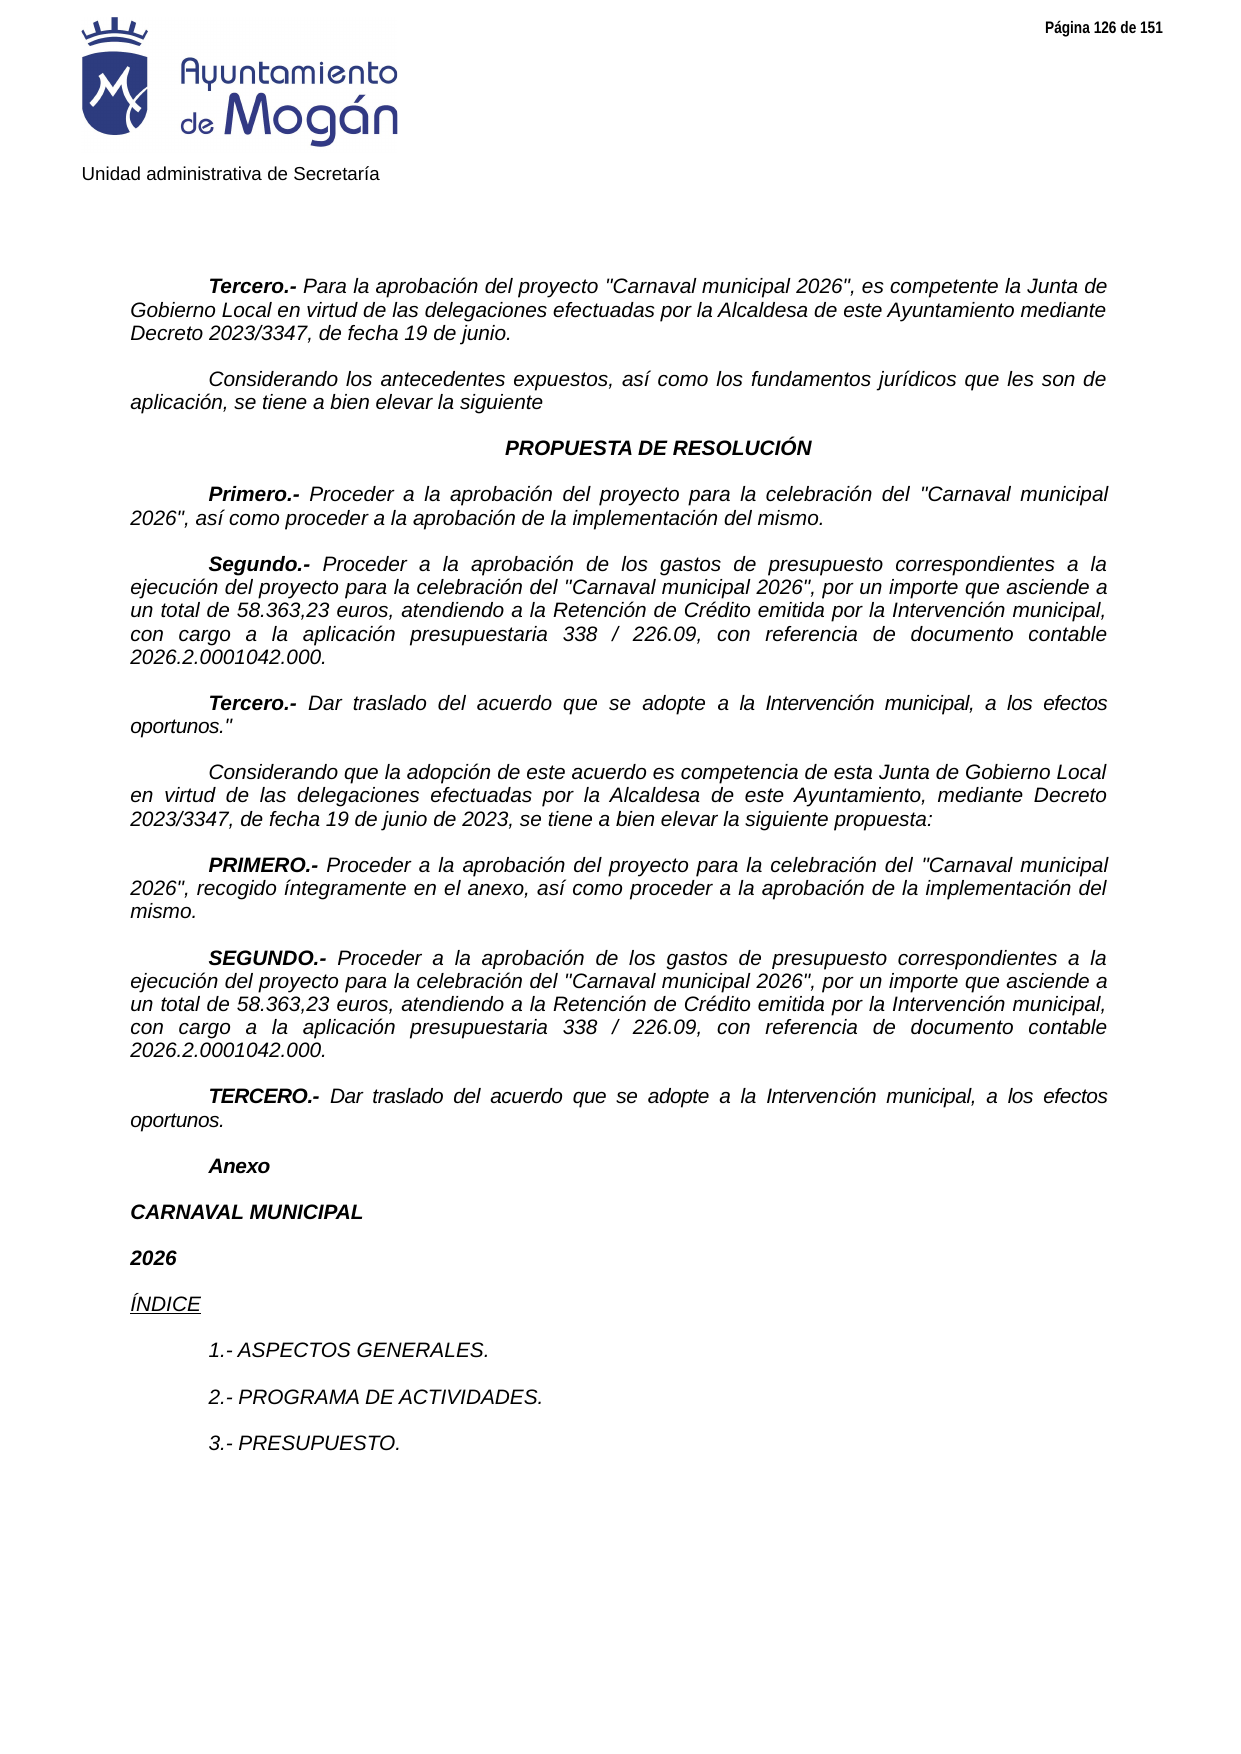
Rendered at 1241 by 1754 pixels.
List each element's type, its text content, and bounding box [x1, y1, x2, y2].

text Tercero.- Dar traslado del acuerdo que se adopte a la Intervención municipal, a los efectos oportunos." [130, 691, 1110, 738]
text 3.- PRESUPUESTO. [130, 1431, 1110, 1454]
picture [81, 17, 398, 153]
text Anexo [130, 1154, 1110, 1178]
text Considerando que la adopción de este acuerdo es competencia de esta Junta de Gobierno Local en virtud de las delegaciones efectuadas por la Alcaldesa de este Ayuntamiento, mediante Decreto 2023/3347, de fecha 19 de junio de 2023, se tiene a bien elevar la siguiente propuesta: [130, 761, 1110, 831]
text Tercero.- Para la aprobación del proyecto "Carnaval municipal 2026", es competente la Junta de Gobierno Local en virtud de las delegaciones efectuadas por la Alcaldesa de este Ayuntamiento mediante Decreto 2023/3347, de fecha 19 de junio. [130, 275, 1110, 344]
text SEGUNDO.- Proceder a la aprobación de los gastos de presupuesto correspondientes a la ejecución del proyecto para la celebración del "Carnaval municipal 2026", por un importe que asciende a un total de 58.363,23 euros, atendiendo a la Retención de Crédito emitida por la Intervención municipal, con cargo a la aplicación presupuestaria 338 / 226.09, con referencia de documento contable 2026.2.0001042.000. [130, 946, 1110, 1062]
text CARNAVAL MUNICIPAL [130, 1201, 1110, 1224]
text Segundo.- Proceder a la aprobación de los gastos de presupuesto correspondientes a la ejecución del proyecto para la celebración del "Carnaval municipal 2026", por un importe que asciende a un total de 58.363,23 euros, atendiendo a la Retención de Crédito emitida por la Intervención municipal, con cargo a la aplicación presupuestaria 338 / 226.09, con referencia de documento contable 2026.2.0001042.000. [130, 552, 1110, 668]
text Primero.- Proceder a la aprobación del proyecto para la celebración del "Carnaval municipal 2026", así como proceder a la aprobación de la implementación del mismo. [130, 483, 1110, 529]
text 2.- PROGRAMA DE ACTIVIDADES. [130, 1385, 1110, 1408]
text Considerando los antecedentes expuestos, así como los fundamentos jurídicos que les son de aplicación, se tiene a bien elevar la siguiente [130, 367, 1110, 414]
text 1.- ASPECTOS GENERALES. [130, 1339, 1110, 1362]
text PRIMERO.- Proceder a la aprobación del proyecto para la celebración del "Carnaval municipal 2026", recogido íntegramente en el anexo, así como proceder a la aprobación de la implementación del mismo. [130, 853, 1110, 923]
text TERCERO.- Dar traslado del acuerdo que se adopte a la Intervención municipal, a los efectos oportunos. [130, 1085, 1110, 1132]
text ÍNDICE [130, 1293, 1110, 1316]
text 2026 [130, 1247, 1110, 1270]
text PROPUESTA DE RESOLUCIÓN [130, 437, 1110, 460]
